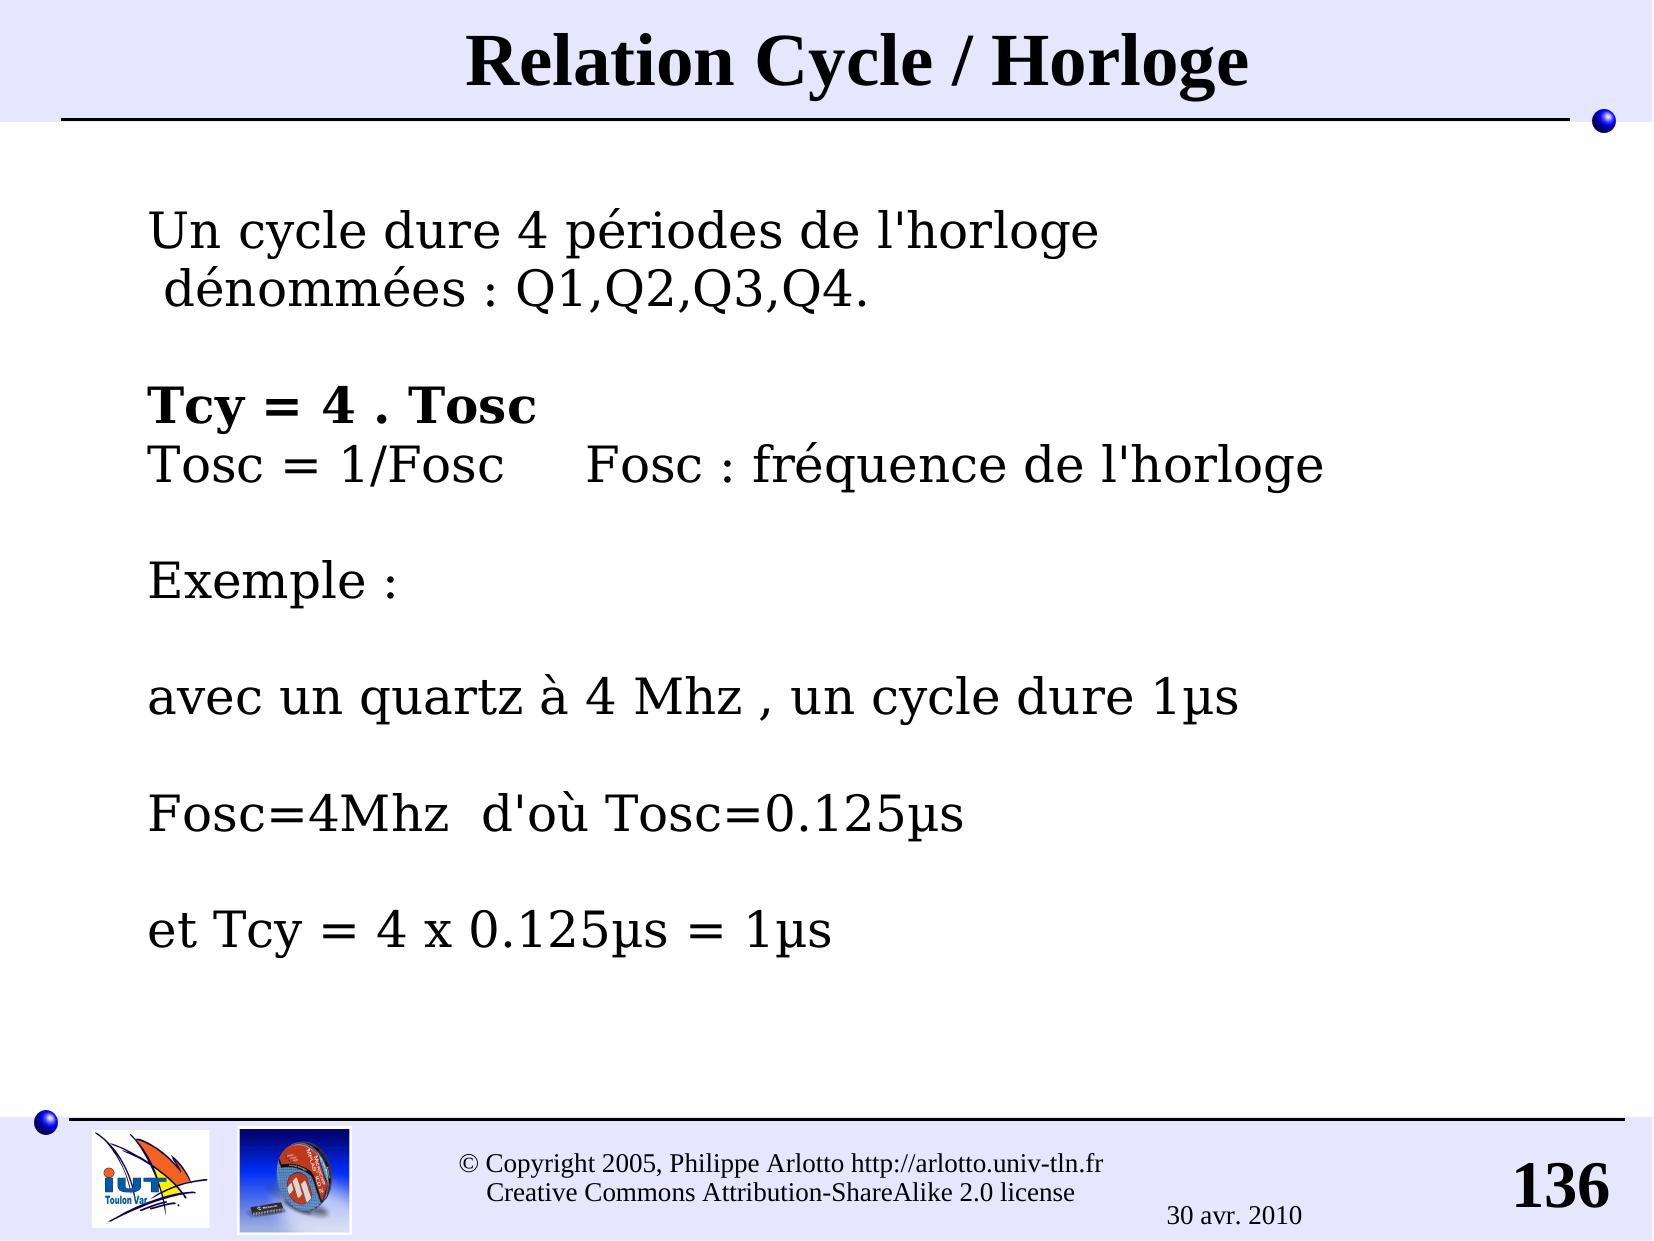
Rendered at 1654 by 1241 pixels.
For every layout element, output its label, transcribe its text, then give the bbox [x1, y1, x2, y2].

picture [237, 1126, 352, 1235]
text_box Un cycle dure 4 périodes de l'horloge dénommées : Q1,Q2,Q3,Q4. Tcy = 4 . Tosc Tosc = 1/Fosc Fosc : fréquence de l'horloge Exemple : avec un quartz à 4 Mhz , un cycle dure 1µs Fosc=4Mhz d'où Tosc=0.125µs et Tcy = 4 x 0.125µs = 1µs [147, 202, 1326, 1018]
title Relation Cycle / Horloge [95, 11, 1585, 110]
